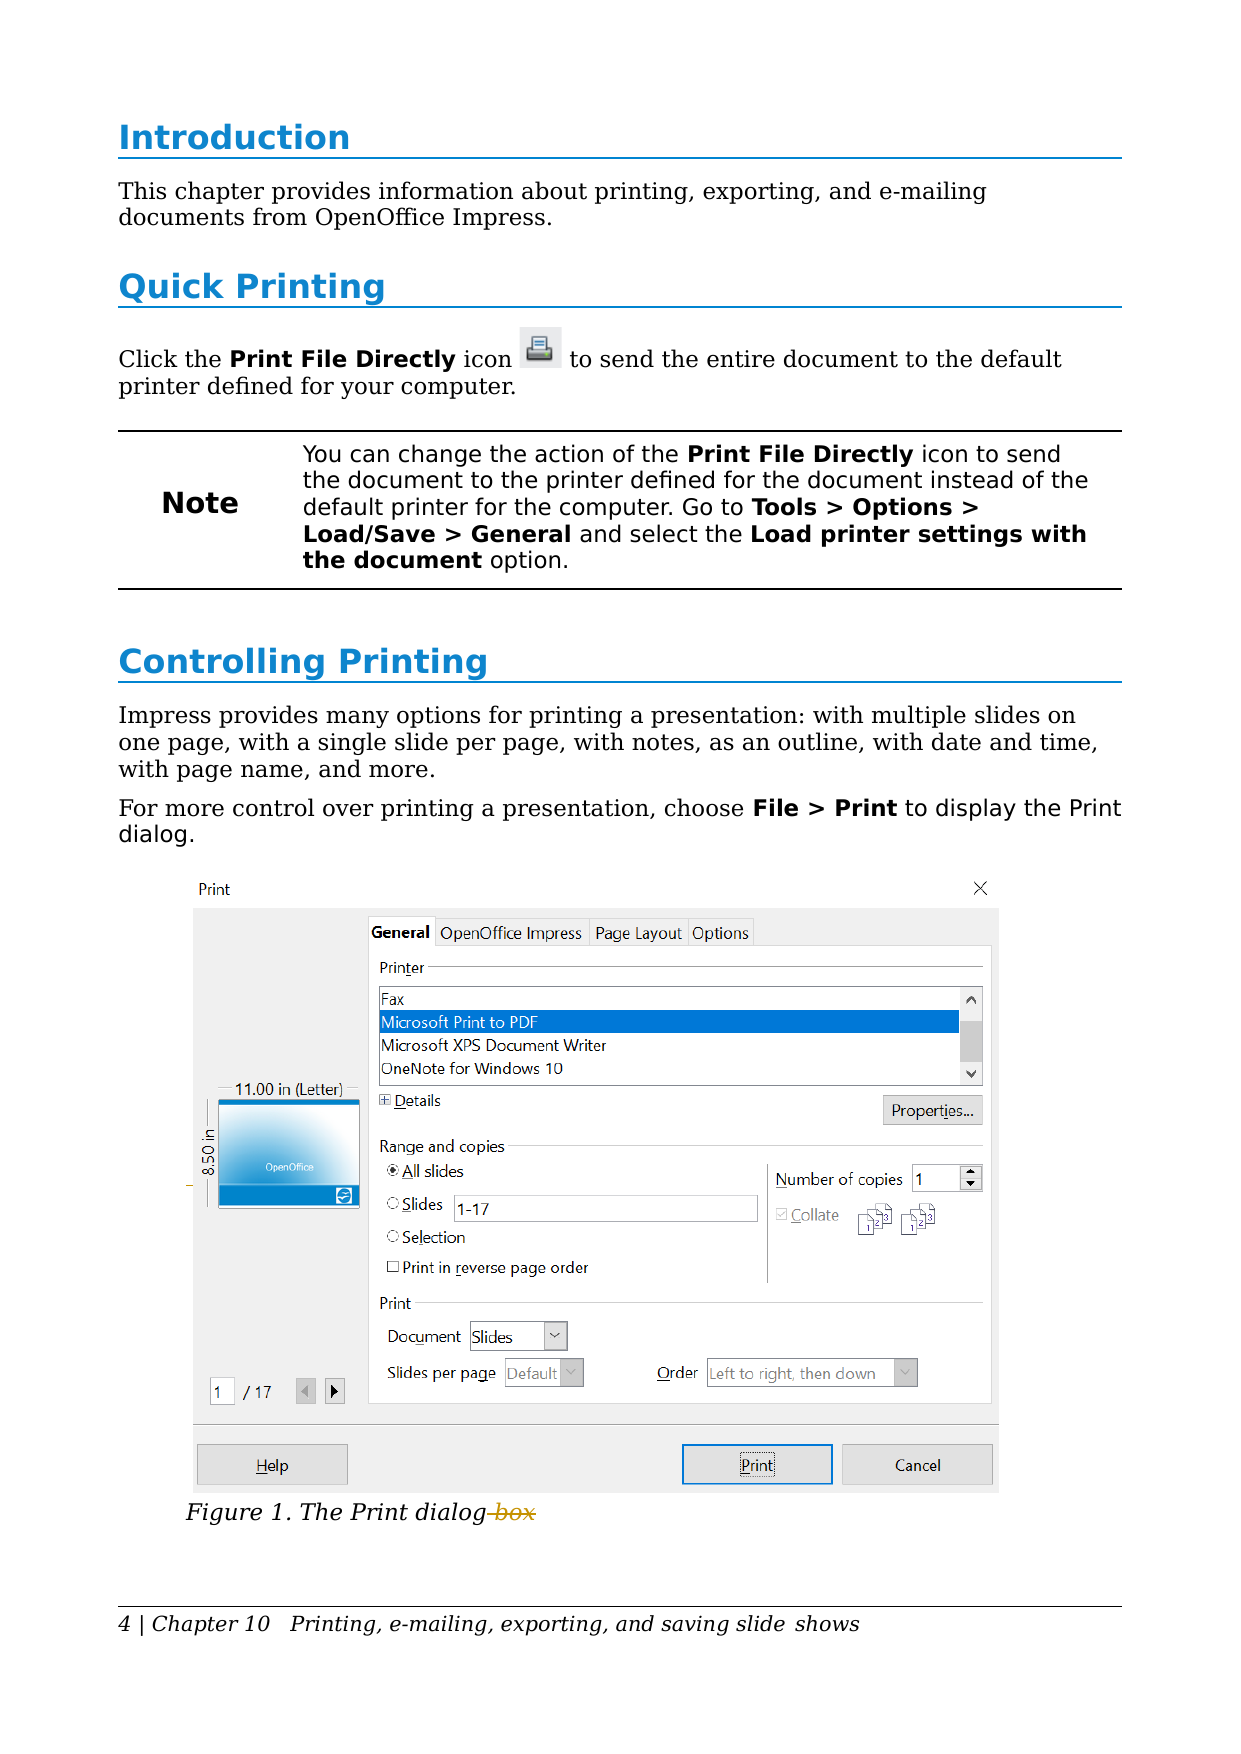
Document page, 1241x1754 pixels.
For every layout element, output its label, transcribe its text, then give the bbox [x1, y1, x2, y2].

text Figure 1. The Print dialog [186, 1499, 1054, 1526]
subtitle Controlling Printing [118, 643, 1122, 681]
subtitle Introduction [118, 118, 1122, 157]
text This chapter provides information about printing, exporting, and e-mailing documents from OpenOffice Impress. [118, 178, 1122, 231]
table_header You can change the action of the Print File Directly icon to send the document to the printer defined for the document instead of the default printer for the computer. Go to Tools > Options > Load/Save > General and select the Load printer settings with the document option. [281, 432, 1122, 587]
text Click the Print File Directly icon to send the entire document to the default printer defined for your computer. [118, 327, 1122, 400]
picture [519, 327, 562, 368]
picture [193, 873, 999, 1493]
text For more control over printing a presentation, choose File > Print to display the Print dialog. [118, 795, 1122, 848]
text Impress provides many options for printing a presentation: with multiple slides on one page, with a single slide per page, with notes, as an outline, with date and time, with page name, and more. [118, 702, 1122, 782]
subtitle Quick Printing [118, 267, 1122, 306]
table_header Note [118, 432, 281, 587]
